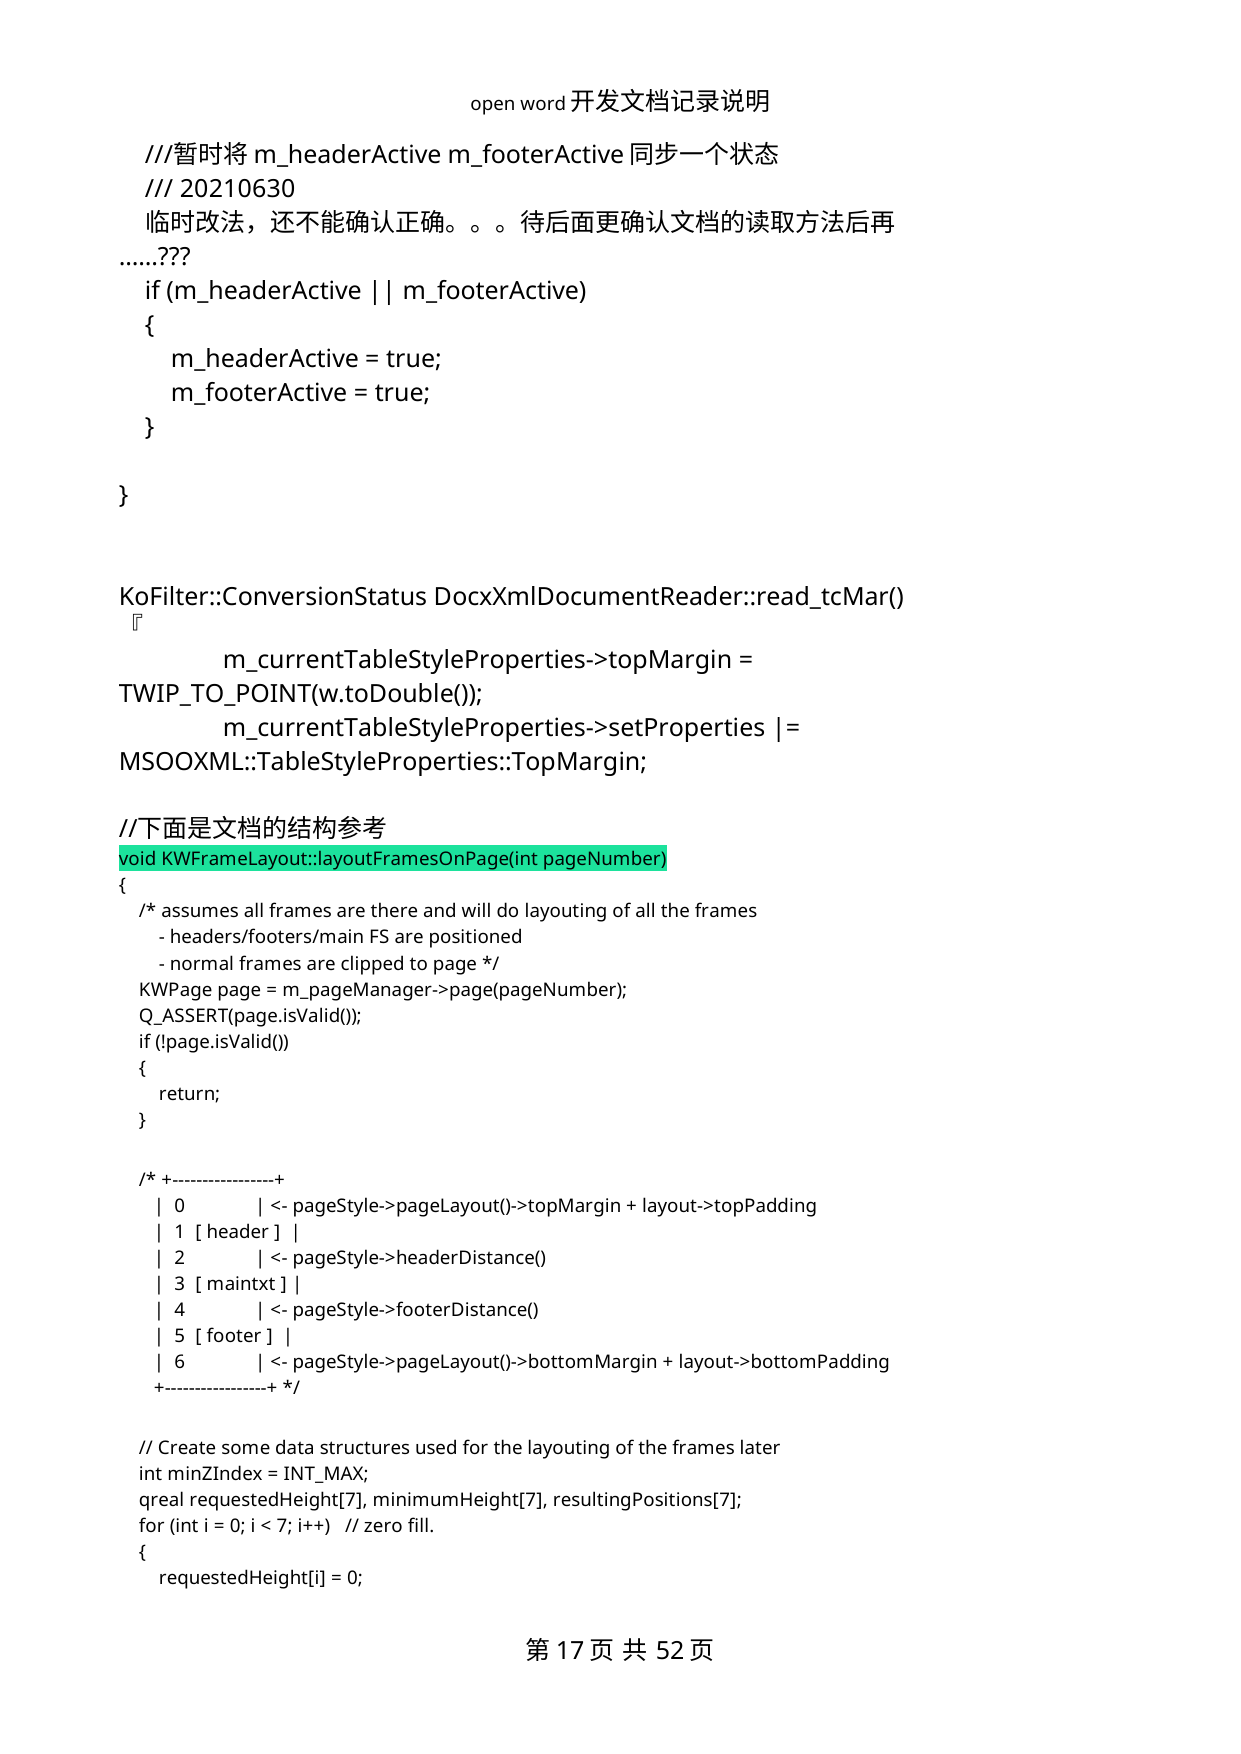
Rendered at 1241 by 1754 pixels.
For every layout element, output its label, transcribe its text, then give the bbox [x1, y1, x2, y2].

text /* +-----------------+ [119, 1166, 1121, 1192]
text /// 20210630 [119, 171, 1121, 205]
text ......??? [119, 239, 1121, 273]
text //下面是文档的结构参考 [119, 811, 1121, 845]
text int minZIndex = INT_MAX; [119, 1460, 1121, 1486]
text - headers/footers/main FS are positioned [119, 923, 1121, 949]
text { [119, 1054, 1121, 1080]
text // Create some data structures used for the layouting of the frames later [119, 1434, 1121, 1460]
text KWPage page = m_pageManager->page(pageNumber); [119, 976, 1121, 1002]
text { [119, 871, 1121, 897]
text m_headerActive = true; [119, 341, 1121, 375]
text | 0 | <- pageStyle->pageLayout()->topMargin + layout->topPadding [119, 1192, 1121, 1218]
text return; [119, 1080, 1121, 1106]
text | 6 | <- pageStyle->pageLayout()->bottomMargin + layout->bottomPadding [119, 1348, 1121, 1374]
text +-----------------+ */ [119, 1374, 1121, 1400]
text { [119, 1538, 1121, 1564]
text | 4 | <- pageStyle->footerDistance() [119, 1296, 1121, 1322]
text m_currentTableStyleProperties->setProperties |= MSOOXML::TableStyleProperties::TopMargin; [119, 709, 1121, 777]
text } [119, 409, 1121, 443]
text - normal frames are clipped to page */ [119, 949, 1121, 976]
text 临时改法，还不能确认正确。。。待后面更确认文档的读取方法后再 [119, 205, 1121, 239]
text KoFilter::ConversionStatus DocxXmlDocumentReader::read_tcMar() [119, 579, 1121, 613]
text | 1 [ header ] | [119, 1218, 1121, 1244]
text 『 [119, 613, 1121, 642]
text if (!page.isValid()) [119, 1028, 1121, 1054]
text } [119, 477, 1121, 511]
text void KWFrameLayout::layoutFramesOnPage(int pageNumber) [119, 845, 1121, 871]
text { [119, 307, 1121, 341]
text requestedHeight[i] = 0; [119, 1564, 1121, 1590]
text qreal requestedHeight[7], minimumHeight[7], resultingPositions[7]; [119, 1486, 1121, 1512]
text } [119, 1106, 1121, 1132]
text | 5 [ footer ] | [119, 1322, 1121, 1348]
text | 2 | <- pageStyle->headerDistance() [119, 1244, 1121, 1270]
text Q_ASSERT(page.isValid()); [119, 1002, 1121, 1028]
text for (int i = 0; i < 7; i++) // zero fill. [119, 1512, 1121, 1538]
text if (m_headerActive || m_footerActive) [119, 273, 1121, 307]
text m_currentTableStyleProperties->topMargin = TWIP_TO_POINT(w.toDouble()); [119, 642, 1121, 709]
text m_footerActive = true; [119, 375, 1121, 409]
text /* assumes all frames are there and will do layouting of all the frames [119, 897, 1121, 923]
text | 3 [ maintxt ] | [119, 1270, 1121, 1296]
text ///暂时将m_headerActive m_footerActive同步一个状态 [119, 137, 1121, 171]
